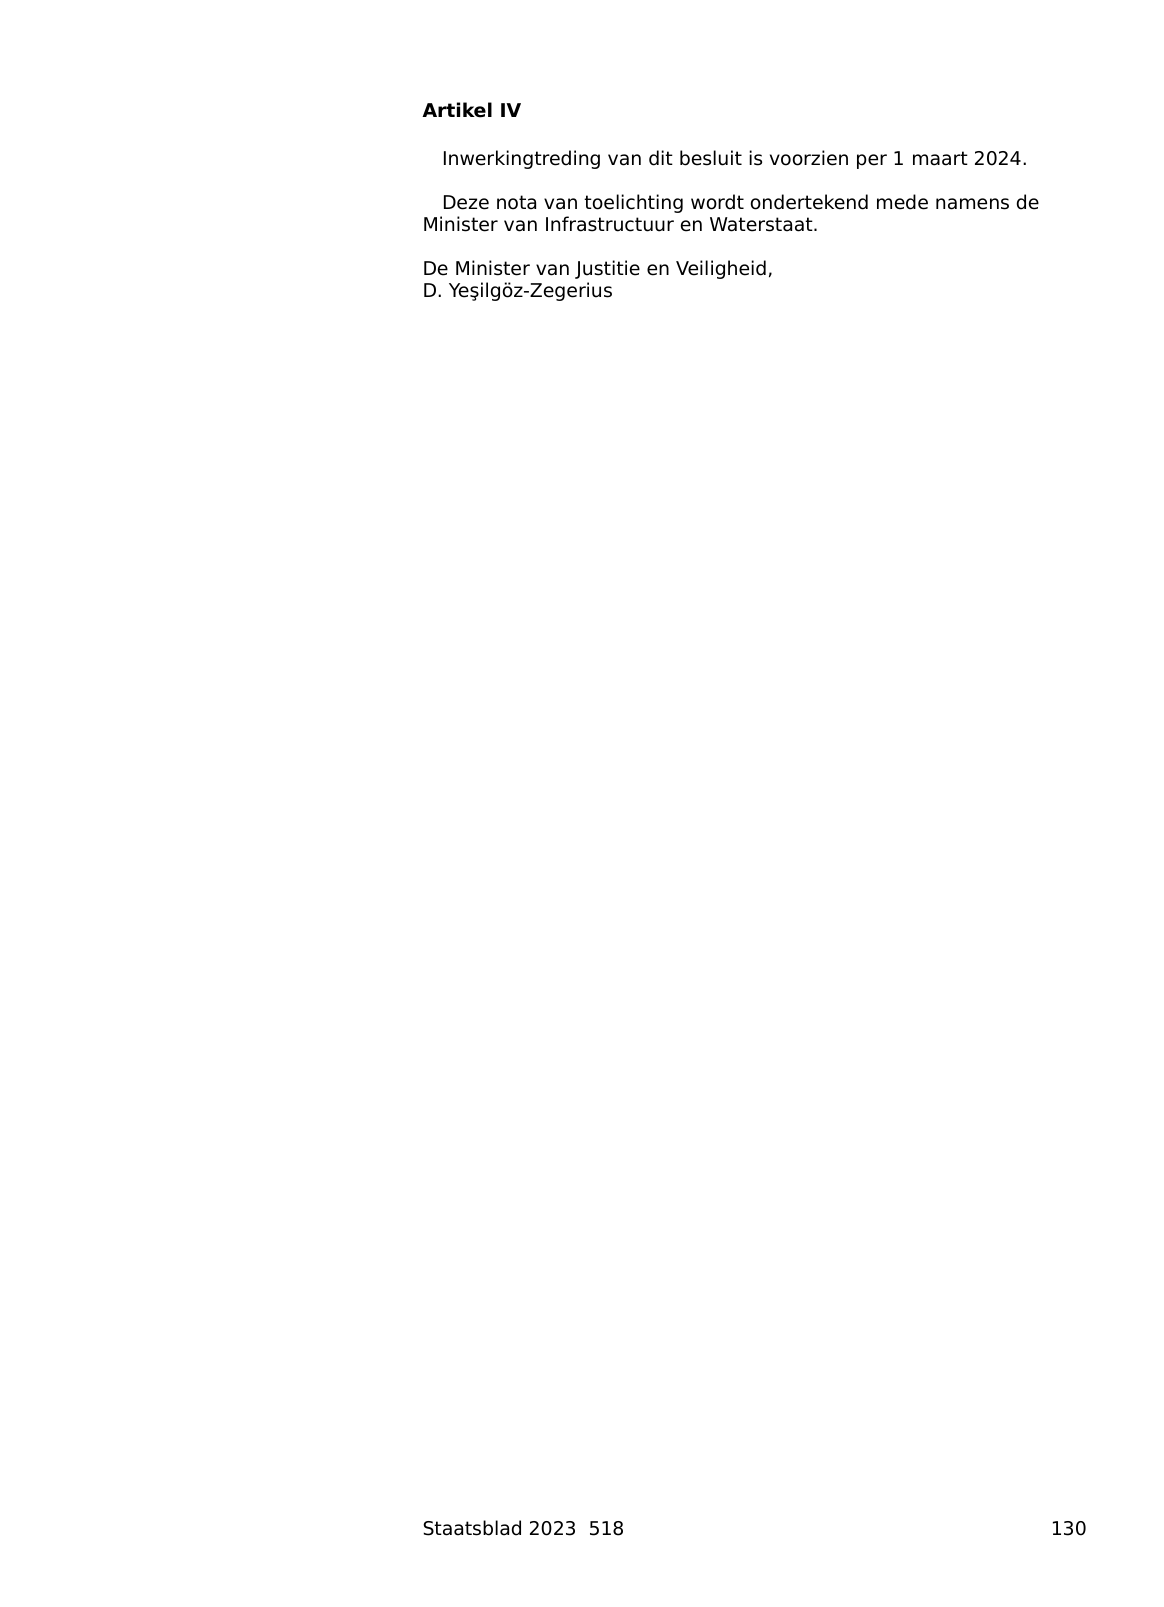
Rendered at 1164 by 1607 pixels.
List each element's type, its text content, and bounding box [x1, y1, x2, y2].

subtitle Artikel IV [422, 100, 1087, 122]
text Deze nota van toelichting wordt ondertekend mede namens de Minister van Infrastructuur en Waterstaat. [422, 192, 1087, 236]
text De Minister van Justitie en Veiligheid, D. Yeşilgöz-Zegerius [422, 258, 1087, 302]
text Inwerkingtreding van dit besluit is voorzien per 1 maart 2024. [422, 147, 1087, 169]
